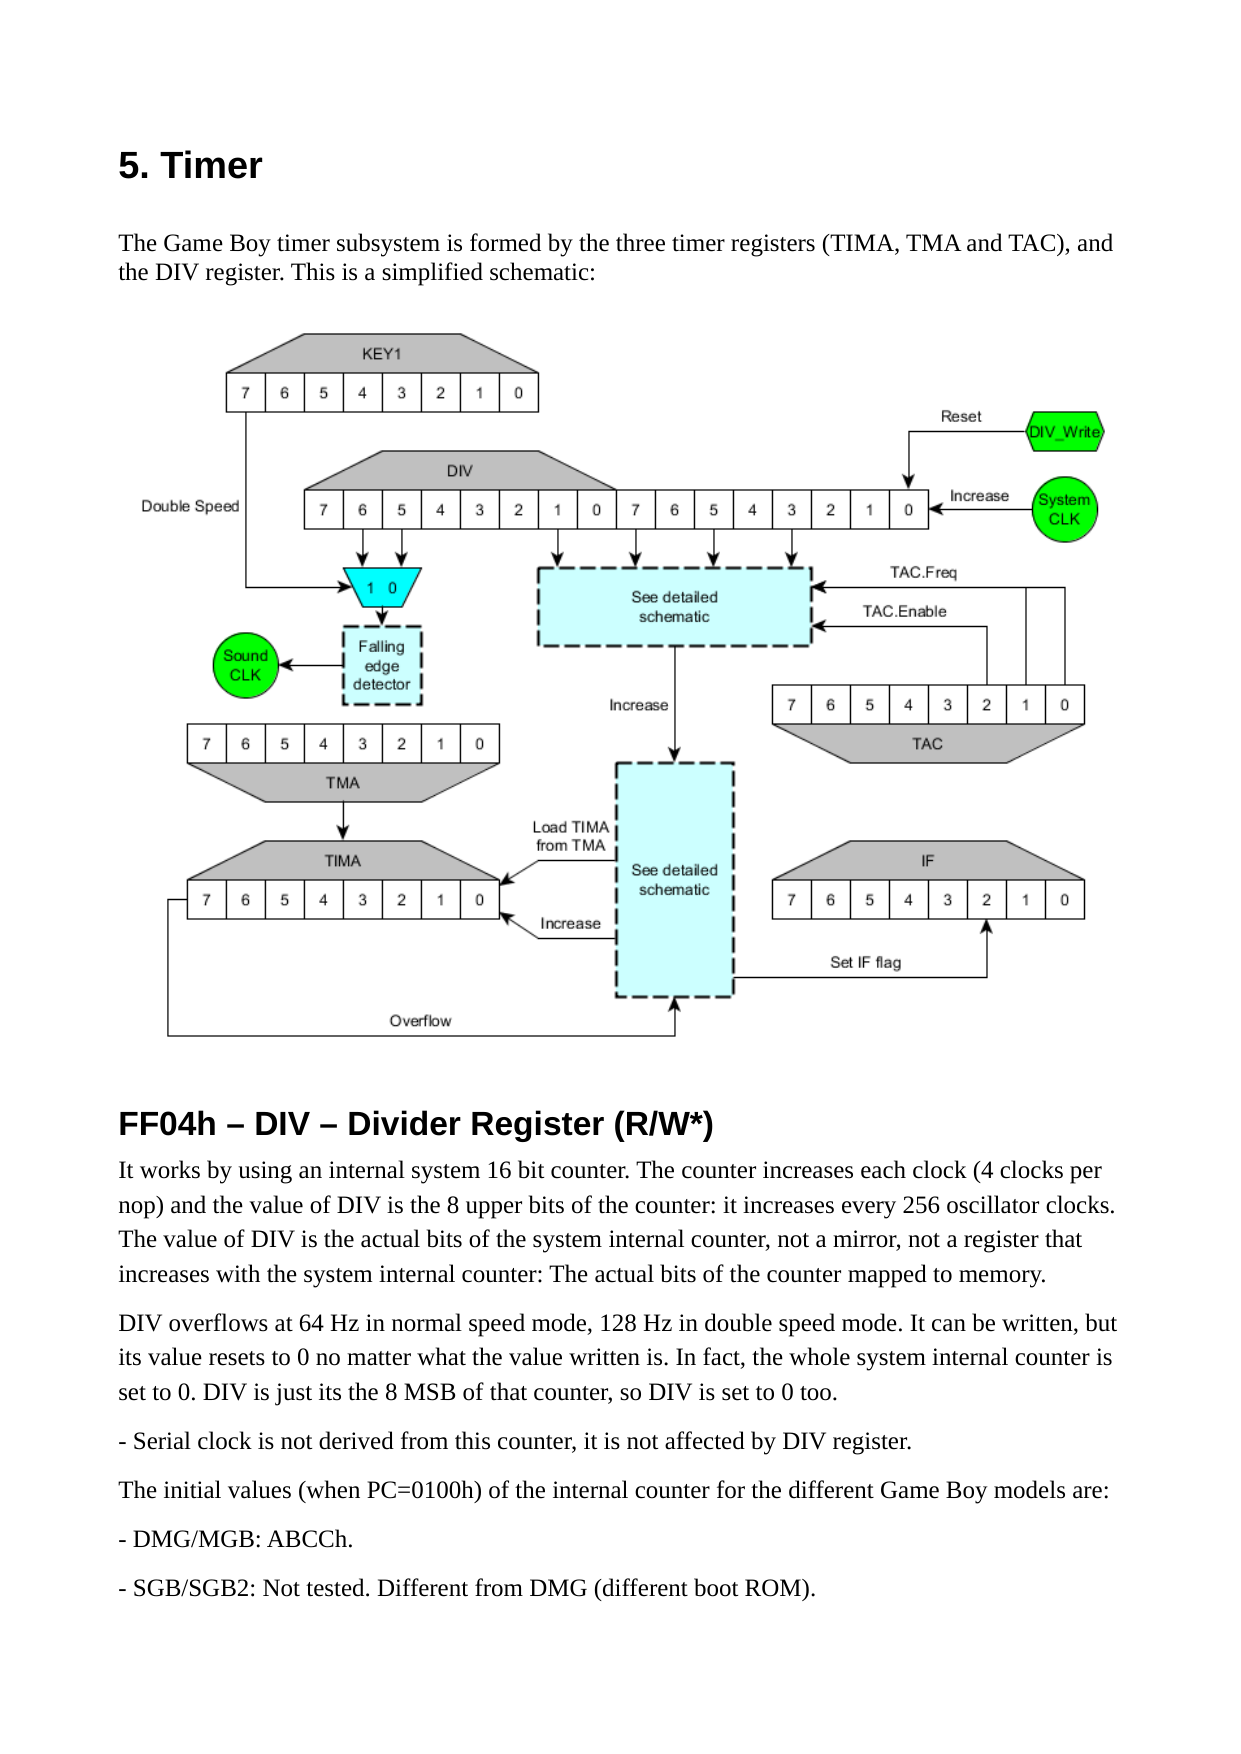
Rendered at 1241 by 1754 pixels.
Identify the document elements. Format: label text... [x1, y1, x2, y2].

text - Serial clock is not derived from this counter, it is not affected by DIV register. [118, 1426, 1122, 1454]
subtitle 5. Timer [118, 143, 1122, 187]
subtitle FF04h – DIV – Divider Register (R/W*) [118, 1104, 1122, 1143]
picture [118, 314, 1123, 1055]
text It works by using an internal system 16 bit counter. The counter increases each clock (4 clocks per nop) and the value of DIV is the 8 upper bits of the counter: it increases every 256 oscillator clocks. The value of DIV is the actual bits of the system internal counter, not a mirror, not a register that increases with the system internal counter: The actual bits of the counter mapped to memory. [118, 1155, 1122, 1287]
text - DMG/MGB: ABCCh. [118, 1524, 1122, 1553]
text The initial values (when PC=0100h) of the internal counter for the different Game Boy models are: [118, 1475, 1122, 1503]
text DIV overflows at 64 Hz in normal speed mode, 128 Hz in double speed mode. It can be written, but its value resets to 0 no matter what the value written is. In fact, the whole system internal counter is set to 0. DIV is just its the 8 MSB of that counter, so DIV is set to 0 too. [118, 1308, 1122, 1405]
text - SGB/SGB2: Not tested. Different from DMG (different boot ROM). [118, 1573, 1122, 1602]
text The Game Boy timer subsystem is formed by the three timer registers (TIMA, TMA and TAC), and the DIV register. This is a simplified schematic: [118, 228, 1122, 286]
